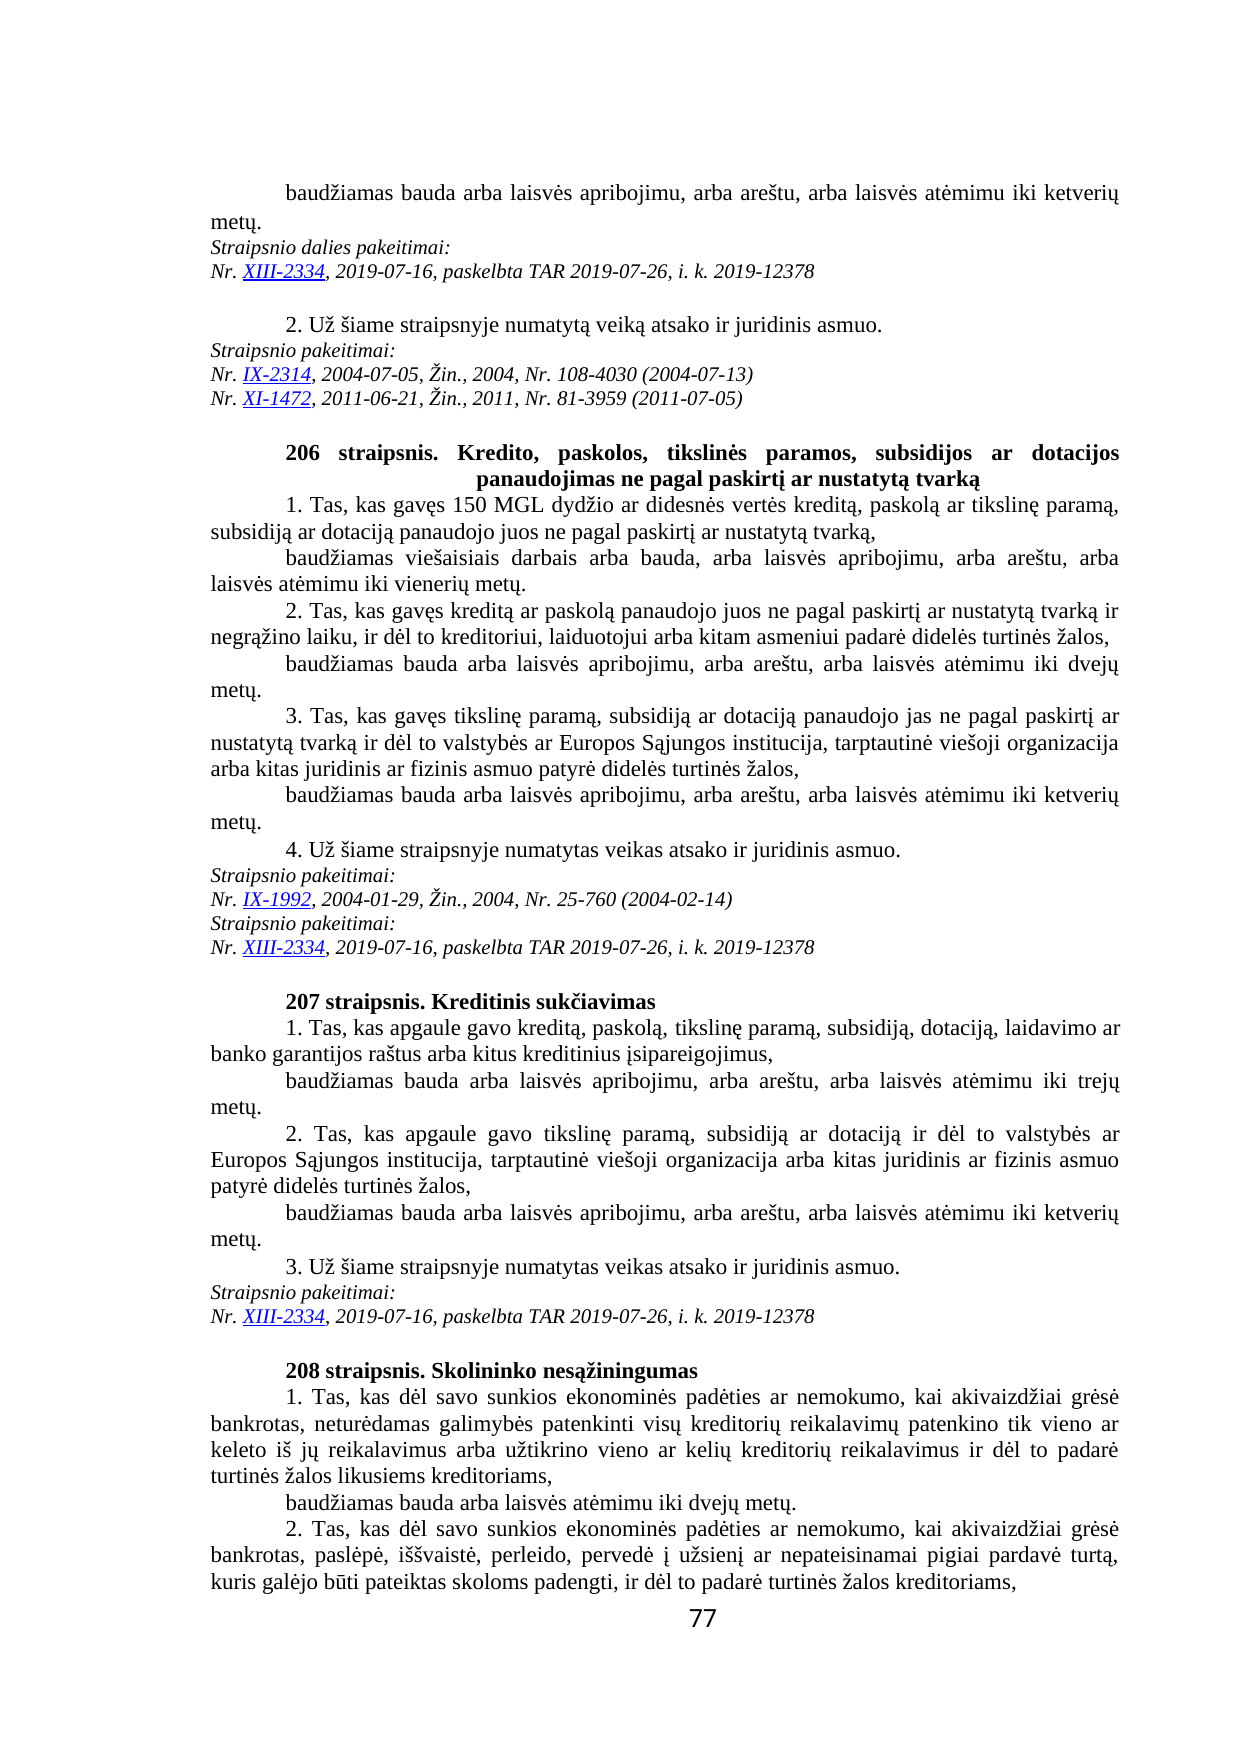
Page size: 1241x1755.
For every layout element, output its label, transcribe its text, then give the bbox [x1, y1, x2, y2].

text Nr. XIII-2334, 2019-07-16, paskelbta TAR 2019-07-26, i. k. 2019-12378 [210, 935, 1120, 959]
text baudžiamas bauda arba laisvės apribojimu, arba areštu, arba laisvės atėmimu iki dvejų metų. [210, 649, 1120, 702]
text 1. Tas, kas gavęs 150 MGL dydžio ar didesnės vertės kreditą, paskolą ar tikslinę paramą, subsidiją ar dotaciją panaudojo juos ne pagal paskirtį ar nustatytą tvarką, [210, 491, 1120, 544]
text 4. Už šiame straipsnyje numatytas veikas atsako ir juridinis asmuo. [210, 834, 1120, 863]
text 207 straipsnis. Kreditinis sukčiavimas [210, 988, 1120, 1014]
text Straipsnio dalies pakeitimai: [210, 234, 1120, 259]
text baudžiamas bauda arba laisvės apribojimu, arba areštu, arba laisvės atėmimu iki ketverių metų. [210, 1199, 1120, 1251]
text 2. Tas, kas dėl savo sunkios ekonominės padėties ar nemokumo, kai akivaizdžiai grėsė bankrotas, paslėpė, iššvaistė, perleido, pervedė į užsienį ar nepateisinamai pigiai pardavė turtą, kuris galėjo būti pateiktas skoloms padengti, ir dėl to padarė turtinės žalos kreditoriams, [210, 1515, 1120, 1594]
text 3. Tas, kas gavęs tikslinę paramą, subsidiją ar dotaciją panaudojo jas ne pagal paskirtį ar nustatytą tvarką ir dėl to valstybės ar Europos Sąjungos institucija, tarptautinė viešoji organizacija arba kitas juridinis ar fizinis asmuo patyrė didelės turtinės žalos, [210, 702, 1120, 781]
text Nr. IX-1992, 2004-01-29, Žin., 2004, Nr. 25-760 (2004-02-14) [210, 887, 1120, 911]
text Nr. XIII-2334, 2019-07-16, paskelbta TAR 2019-07-26, i. k. 2019-12378 [210, 1304, 1120, 1328]
text Straipsnio pakeitimai: [210, 863, 1120, 887]
text baudžiamas viešaisiais darbais arba bauda, arba laisvės apribojimu, arba areštu, arba laisvės atėmimu iki vienerių metų. [210, 544, 1120, 597]
text Nr. XIII-2334, 2019-07-16, paskelbta TAR 2019-07-26, i. k. 2019-12378 [210, 259, 1120, 283]
text 2. Tas, kas apgaule gavo tikslinę paramą, subsidiją ar dotaciją ir dėl to valstybės ar Europos Sąjungos institucija, tarptautinė viešoji organizacija arba kitas juridinis ar fizinis asmuo patyrė didelės turtinės žalos, [210, 1119, 1120, 1199]
text 3. Už šiame straipsnyje numatytas veikas atsako ir juridinis asmuo. [210, 1251, 1120, 1280]
text Straipsnio pakeitimai: [210, 1280, 1120, 1304]
text Nr. XI-1472, 2011-06-21, Žin., 2011, Nr. 81-3959 (2011-07-05) [210, 386, 1120, 410]
text Straipsnio pakeitimai: [210, 911, 1120, 935]
text baudžiamas bauda arba laisvės apribojimu, arba areštu, arba laisvės atėmimu iki ketverių metų. [210, 781, 1120, 834]
text 1. Tas, kas apgaule gavo kreditą, paskolą, tikslinę paramą, subsidiją, dotaciją, laidavimo ar banko garantijos raštus arba kitus kreditinius įsipareigojimus, [210, 1014, 1120, 1067]
text 2. Už šiame straipsnyje numatytą veiką atsako ir juridinis asmuo. [210, 311, 1120, 338]
text baudžiamas bauda arba laisvės apribojimu, arba areštu, arba laisvės atėmimu iki ketverių metų. [210, 179, 1120, 234]
text 206 straipsnis. Kredito, paskolos, tikslinės paramos, subsidijos ar dotacijos panaudojimas ne pagal paskirtį ar nustatytą tvarką [285, 439, 1120, 491]
text 1. Tas, kas dėl savo sunkios ekonominės padėties ar nemokumo, kai akivaizdžiai grėsė bankrotas, neturėdamas galimybės patenkinti visų kreditorių reikalavimų patenkino tik vieno ar keleto iš jų reikalavimus arba užtikrino vieno ar kelių kreditorių reikalavimus ir dėl to padarė turtinės žalos likusiems kreditoriams, [210, 1383, 1120, 1489]
text Straipsnio pakeitimai: [210, 338, 1120, 362]
text 208 straipsnis. Skolininko nesąžiningumas [210, 1357, 1120, 1383]
text 2. Tas, kas gavęs kreditą ar paskolą panaudojo juos ne pagal paskirtį ar nustatytą tvarką ir negrąžino laiku, ir dėl to kreditoriui, laiduotojui arba kitam asmeniui padarė didelės turtinės žalos, [210, 597, 1120, 649]
text Nr. IX-2314, 2004-07-05, Žin., 2004, Nr. 108-4030 (2004-07-13) [210, 362, 1120, 386]
text baudžiamas bauda arba laisvės apribojimu, arba areštu, arba laisvės atėmimu iki trejų metų. [210, 1067, 1120, 1119]
text baudžiamas bauda arba laisvės atėmimu iki dvejų metų. [210, 1489, 1120, 1515]
